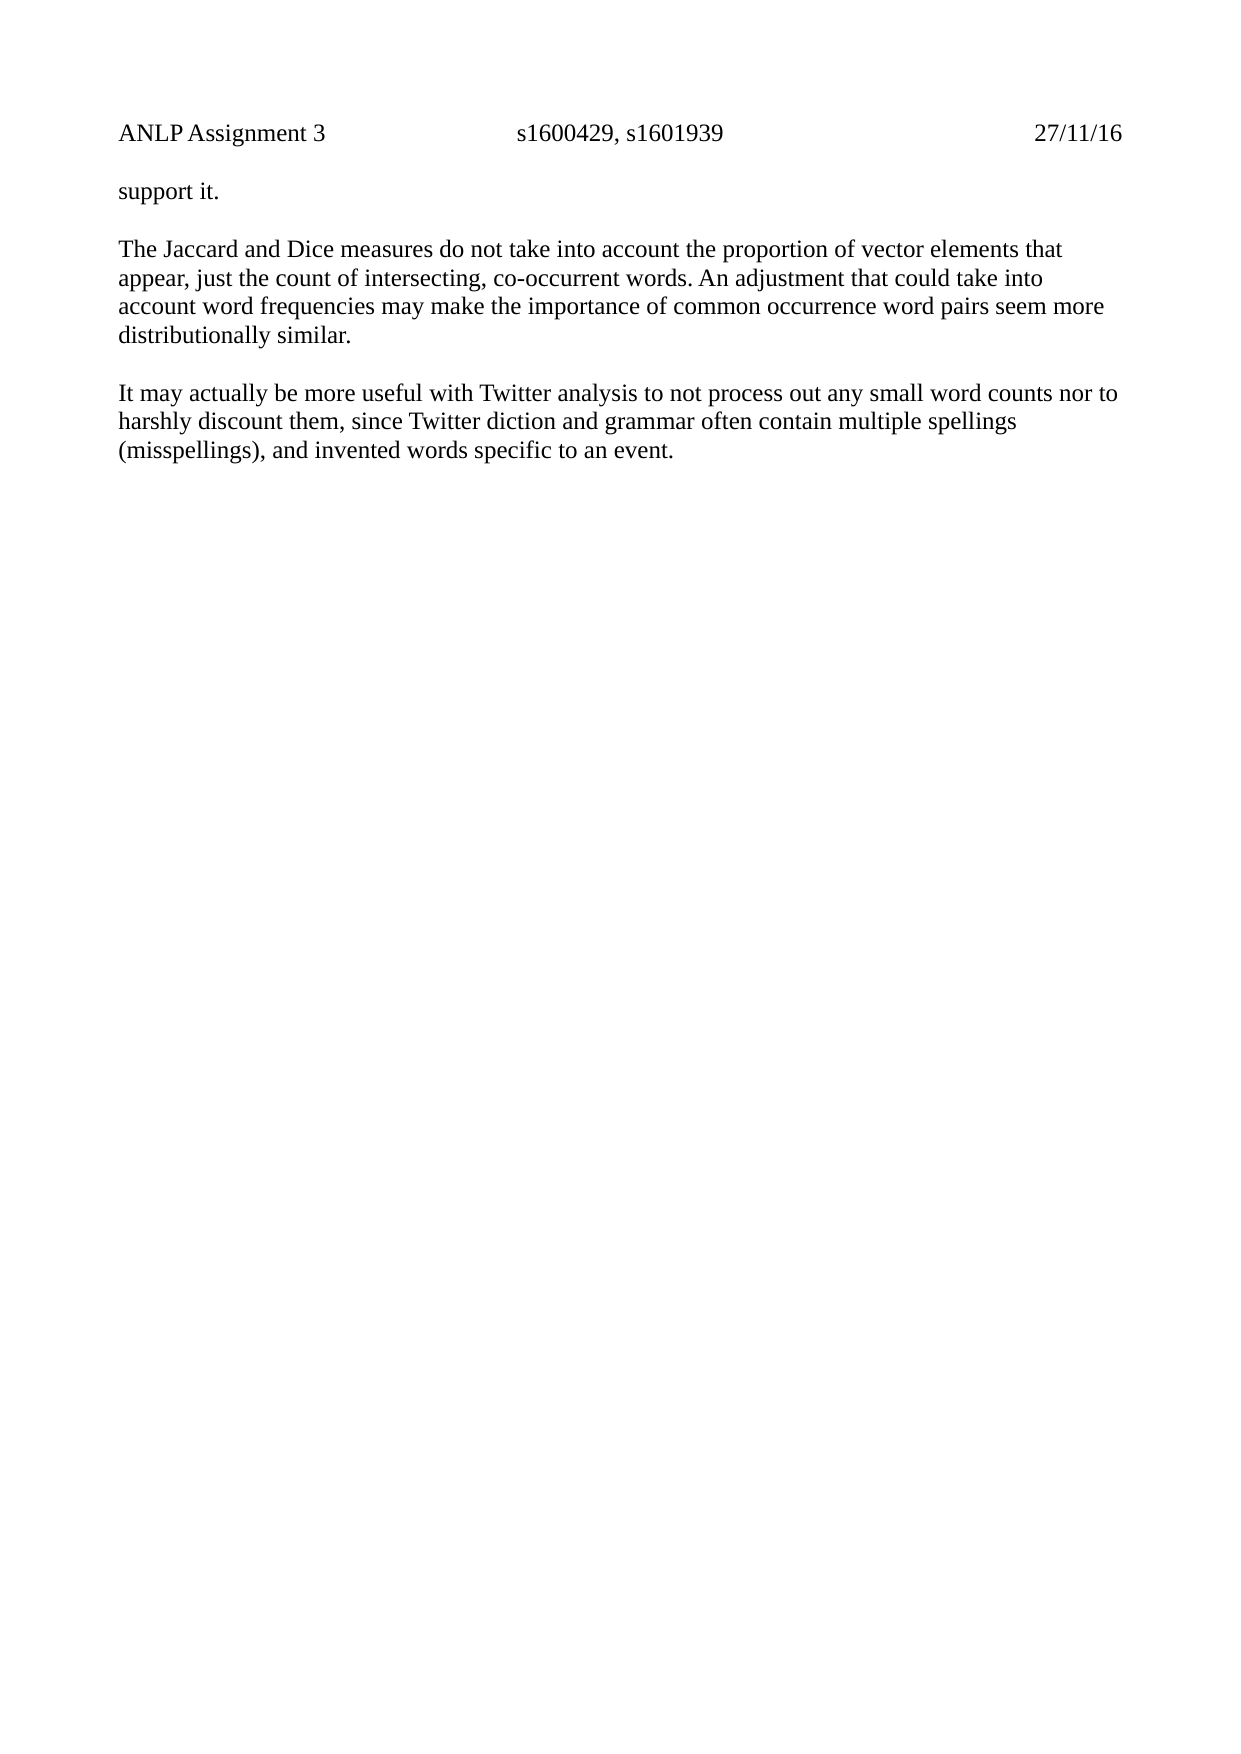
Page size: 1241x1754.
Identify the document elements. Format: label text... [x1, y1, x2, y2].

text The Jaccard and Dice measures do not take into account the proportion of vector elements that appear, just the count of intersecting, co-occurrent words. An adjustment that could take into account word frequencies may make the importance of common occurrence word pairs seem more distributionally similar. [118, 234, 1122, 349]
text It may actually be more useful with Twitter analysis to not process out any small word counts nor to harshly discount them, since Twitter diction and grammar often contain multiple spellings (misspellings), and invented words specific to an event. [118, 378, 1122, 464]
text support it. [118, 176, 1122, 205]
